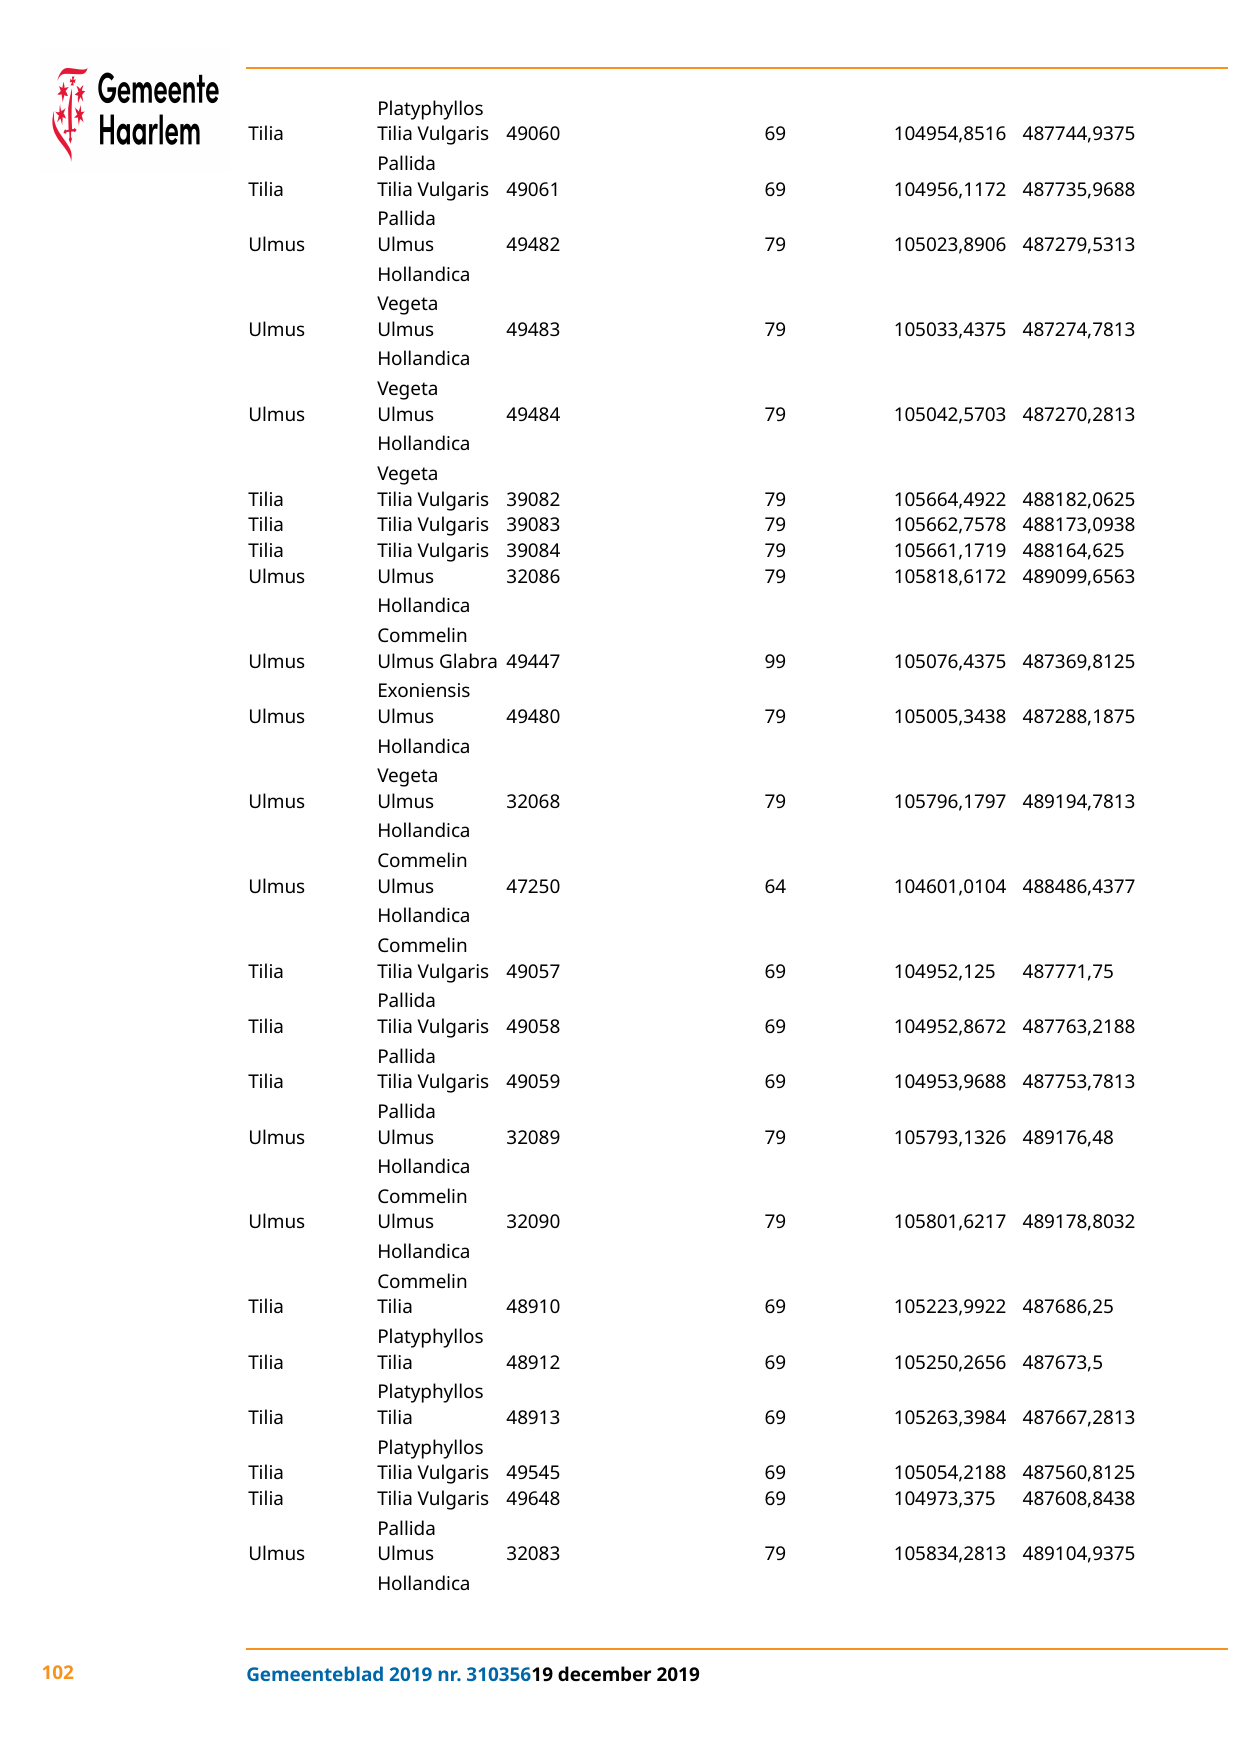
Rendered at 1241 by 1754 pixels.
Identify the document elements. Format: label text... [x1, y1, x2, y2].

table_cell 488164,625 [1023, 537, 1152, 563]
table_cell Ulmus [248, 1541, 377, 1596]
table_cell 49545 [506, 1460, 635, 1485]
table_cell 69 [764, 121, 893, 176]
table_cell [635, 1460, 764, 1485]
table_cell [635, 537, 764, 563]
table_cell 487279,5313 [1023, 231, 1152, 316]
table_cell 49059 [506, 1069, 635, 1124]
table_cell 32086 [506, 563, 635, 648]
table_cell [635, 958, 764, 1013]
table_cell 487753,7813 [1023, 1069, 1152, 1124]
table_cell [635, 231, 764, 316]
table_cell 79 [764, 486, 893, 512]
table_cell Ulmus [248, 1209, 377, 1294]
table_cell 487667,2813 [1023, 1404, 1152, 1459]
table_cell 49061 [506, 176, 635, 231]
table_cell 49057 [506, 958, 635, 1013]
table_cell 104953,9688 [894, 1069, 1022, 1124]
table_cell [635, 401, 764, 486]
table_cell 487735,9688 [1023, 176, 1152, 231]
table_cell 32089 [506, 1124, 635, 1209]
table_cell [635, 1541, 764, 1596]
table_cell Tilia [248, 512, 377, 537]
table_cell Ulmus Hollandica [377, 1541, 506, 1596]
table_cell Tilia [248, 486, 377, 512]
table_cell [894, 95, 1022, 121]
table_cell Tilia [248, 176, 377, 231]
table_cell Tilia Vulgaris Pallida [377, 121, 506, 176]
table_cell Tilia [248, 1485, 377, 1541]
table_cell 488173,0938 [1023, 512, 1152, 537]
table_cell Ulmus Hollandica Vegeta [377, 231, 506, 316]
table_cell 39084 [506, 537, 635, 563]
table_cell 104956,1172 [894, 176, 1022, 231]
table_cell Tilia Vulgaris Pallida [377, 1013, 506, 1068]
table_cell [635, 648, 764, 703]
table_cell 105818,6172 [894, 563, 1022, 648]
table_cell 105796,1797 [894, 788, 1022, 873]
table_cell 49480 [506, 703, 635, 788]
table_cell 488486,4377 [1023, 873, 1152, 958]
table_cell Tilia Vulgaris Pallida [377, 176, 506, 231]
table_cell Ulmus [248, 703, 377, 788]
table_cell 105033,4375 [894, 316, 1022, 401]
table_cell 79 [764, 401, 893, 486]
table_cell [635, 95, 764, 121]
table_cell Ulmus [248, 788, 377, 873]
table_cell [635, 1404, 764, 1459]
table_cell 489178,8032 [1023, 1209, 1152, 1294]
table_cell Tilia [248, 1294, 377, 1349]
table_cell 79 [764, 563, 893, 648]
table_cell [635, 176, 764, 231]
table_cell 39083 [506, 512, 635, 537]
table_cell 489176,48 [1023, 1124, 1152, 1209]
table_cell Tilia [248, 1404, 377, 1459]
table_cell Ulmus [248, 563, 377, 648]
table_cell 69 [764, 1460, 893, 1485]
table_cell 105005,3438 [894, 703, 1022, 788]
table_cell 104952,8672 [894, 1013, 1022, 1068]
table_cell Tilia Vulgaris Pallida [377, 1069, 506, 1124]
table_cell 69 [764, 176, 893, 231]
table_cell 48910 [506, 1294, 635, 1349]
table_cell 105042,5703 [894, 401, 1022, 486]
table_cell 48912 [506, 1349, 635, 1404]
table_cell Ulmus [248, 1124, 377, 1209]
table_cell [635, 873, 764, 958]
table_cell Tilia [248, 958, 377, 1013]
table_cell 79 [764, 512, 893, 537]
table_cell Tilia Vulgaris Pallida [377, 958, 506, 1013]
table_cell 79 [764, 231, 893, 316]
table_cell 487274,7813 [1023, 316, 1152, 401]
table_cell 49484 [506, 401, 635, 486]
table_cell Tilia Vulgaris [377, 486, 506, 512]
table_cell 488182,0625 [1023, 486, 1152, 512]
table_cell Ulmus Hollandica Commelin [377, 1209, 506, 1294]
table_cell 105834,2813 [894, 1541, 1022, 1596]
table_cell [635, 788, 764, 873]
table_cell 79 [764, 788, 893, 873]
table_cell 32083 [506, 1541, 635, 1596]
table_cell Tilia Vulgaris [377, 512, 506, 537]
table_cell Tilia [248, 1013, 377, 1068]
table_cell 487288,1875 [1023, 703, 1152, 788]
table_cell [635, 703, 764, 788]
table_cell 487686,25 [1023, 1294, 1152, 1349]
table_cell Ulmus Hollandica Commelin [377, 788, 506, 873]
table_cell 47250 [506, 873, 635, 958]
table_cell 104973,375 [894, 1485, 1022, 1541]
table_cell 105223,9922 [894, 1294, 1022, 1349]
table_cell [635, 1349, 764, 1404]
table_cell 69 [764, 1485, 893, 1541]
table_cell [635, 486, 764, 512]
table_cell 105054,2188 [894, 1460, 1022, 1485]
table_cell Ulmus Glabra Exoniensis [377, 648, 506, 703]
table_cell 105801,6217 [894, 1209, 1022, 1294]
table_cell 32090 [506, 1209, 635, 1294]
table_cell Platyphyllos [377, 95, 506, 121]
table_cell 489194,7813 [1023, 788, 1152, 873]
table_cell [248, 95, 377, 121]
table_cell [635, 512, 764, 537]
table_cell 69 [764, 1404, 893, 1459]
table_cell 105250,2656 [894, 1349, 1022, 1404]
table_cell 79 [764, 537, 893, 563]
table_cell 104601,0104 [894, 873, 1022, 958]
table_cell [635, 1069, 764, 1124]
table_cell 104954,8516 [894, 121, 1022, 176]
table_cell 69 [764, 1294, 893, 1349]
table_cell [635, 1013, 764, 1068]
table_cell 32068 [506, 788, 635, 873]
table_cell Ulmus [248, 401, 377, 486]
table_cell 79 [764, 316, 893, 401]
table_cell 489104,9375 [1023, 1541, 1152, 1596]
table_cell [635, 1294, 764, 1349]
table_cell [635, 1485, 764, 1541]
table_cell Ulmus Hollandica Vegeta [377, 401, 506, 486]
table_cell 487560,8125 [1023, 1460, 1152, 1485]
table_cell 79 [764, 703, 893, 788]
table_cell 49058 [506, 1013, 635, 1068]
table_cell Tilia [248, 537, 377, 563]
table_cell [635, 121, 764, 176]
table_cell 487744,9375 [1023, 121, 1152, 176]
table_cell 487673,5 [1023, 1349, 1152, 1404]
table_cell [635, 316, 764, 401]
table_cell 487763,2188 [1023, 1013, 1152, 1068]
table_cell 105661,1719 [894, 537, 1022, 563]
table_cell 104952,125 [894, 958, 1022, 1013]
table_cell 487369,8125 [1023, 648, 1152, 703]
table_cell 105664,4922 [894, 486, 1022, 512]
table_cell Ulmus [248, 648, 377, 703]
table_cell 105076,4375 [894, 648, 1022, 703]
table_cell 49447 [506, 648, 635, 703]
table_cell Ulmus [248, 316, 377, 401]
table_cell [764, 95, 893, 121]
table_cell Tilia [248, 1349, 377, 1404]
table_cell Ulmus Hollandica Commelin [377, 1124, 506, 1209]
table_cell 49482 [506, 231, 635, 316]
table_cell Tilia Vulgaris [377, 1460, 506, 1485]
table_cell 79 [764, 1541, 893, 1596]
table_cell Tilia [248, 1069, 377, 1124]
table_cell 79 [764, 1124, 893, 1209]
table_cell 69 [764, 1069, 893, 1124]
table_cell [635, 1209, 764, 1294]
table_cell Ulmus Hollandica Vegeta [377, 703, 506, 788]
table_cell 39082 [506, 486, 635, 512]
table_cell 49060 [506, 121, 635, 176]
table_cell 99 [764, 648, 893, 703]
table_cell 69 [764, 958, 893, 1013]
table_cell 49648 [506, 1485, 635, 1541]
table_cell [506, 95, 635, 121]
table_cell Tilia [248, 121, 377, 176]
table_cell 48913 [506, 1404, 635, 1459]
table_cell 487771,75 [1023, 958, 1152, 1013]
table_cell [635, 563, 764, 648]
picture [41, 47, 231, 172]
table_cell Tilia [248, 1460, 377, 1485]
table_cell Tilia Vulgaris [377, 537, 506, 563]
table_cell Tilia Platyphyllos [377, 1404, 506, 1459]
table_cell Tilia Platyphyllos [377, 1349, 506, 1404]
table_cell 489099,6563 [1023, 563, 1152, 648]
table_cell 487270,2813 [1023, 401, 1152, 486]
table_cell 487608,8438 [1023, 1485, 1152, 1541]
table_cell [635, 1124, 764, 1209]
table_cell Tilia Platyphyllos [377, 1294, 506, 1349]
table_cell 105263,3984 [894, 1404, 1022, 1459]
table_cell 49483 [506, 316, 635, 401]
table_cell 105793,1326 [894, 1124, 1022, 1209]
table_cell Ulmus Hollandica Commelin [377, 563, 506, 648]
table_cell Ulmus Hollandica Vegeta [377, 316, 506, 401]
table_cell 79 [764, 1209, 893, 1294]
table_cell Ulmus [248, 231, 377, 316]
table_cell Ulmus Hollandica Commelin [377, 873, 506, 958]
table_cell 105023,8906 [894, 231, 1022, 316]
table_cell [1023, 95, 1152, 121]
table_cell 69 [764, 1013, 893, 1068]
table_cell 64 [764, 873, 893, 958]
table_cell Ulmus [248, 873, 377, 958]
table_cell Tilia Vulgaris Pallida [377, 1485, 506, 1541]
table_cell 69 [764, 1349, 893, 1404]
table_cell 105662,7578 [894, 512, 1022, 537]
